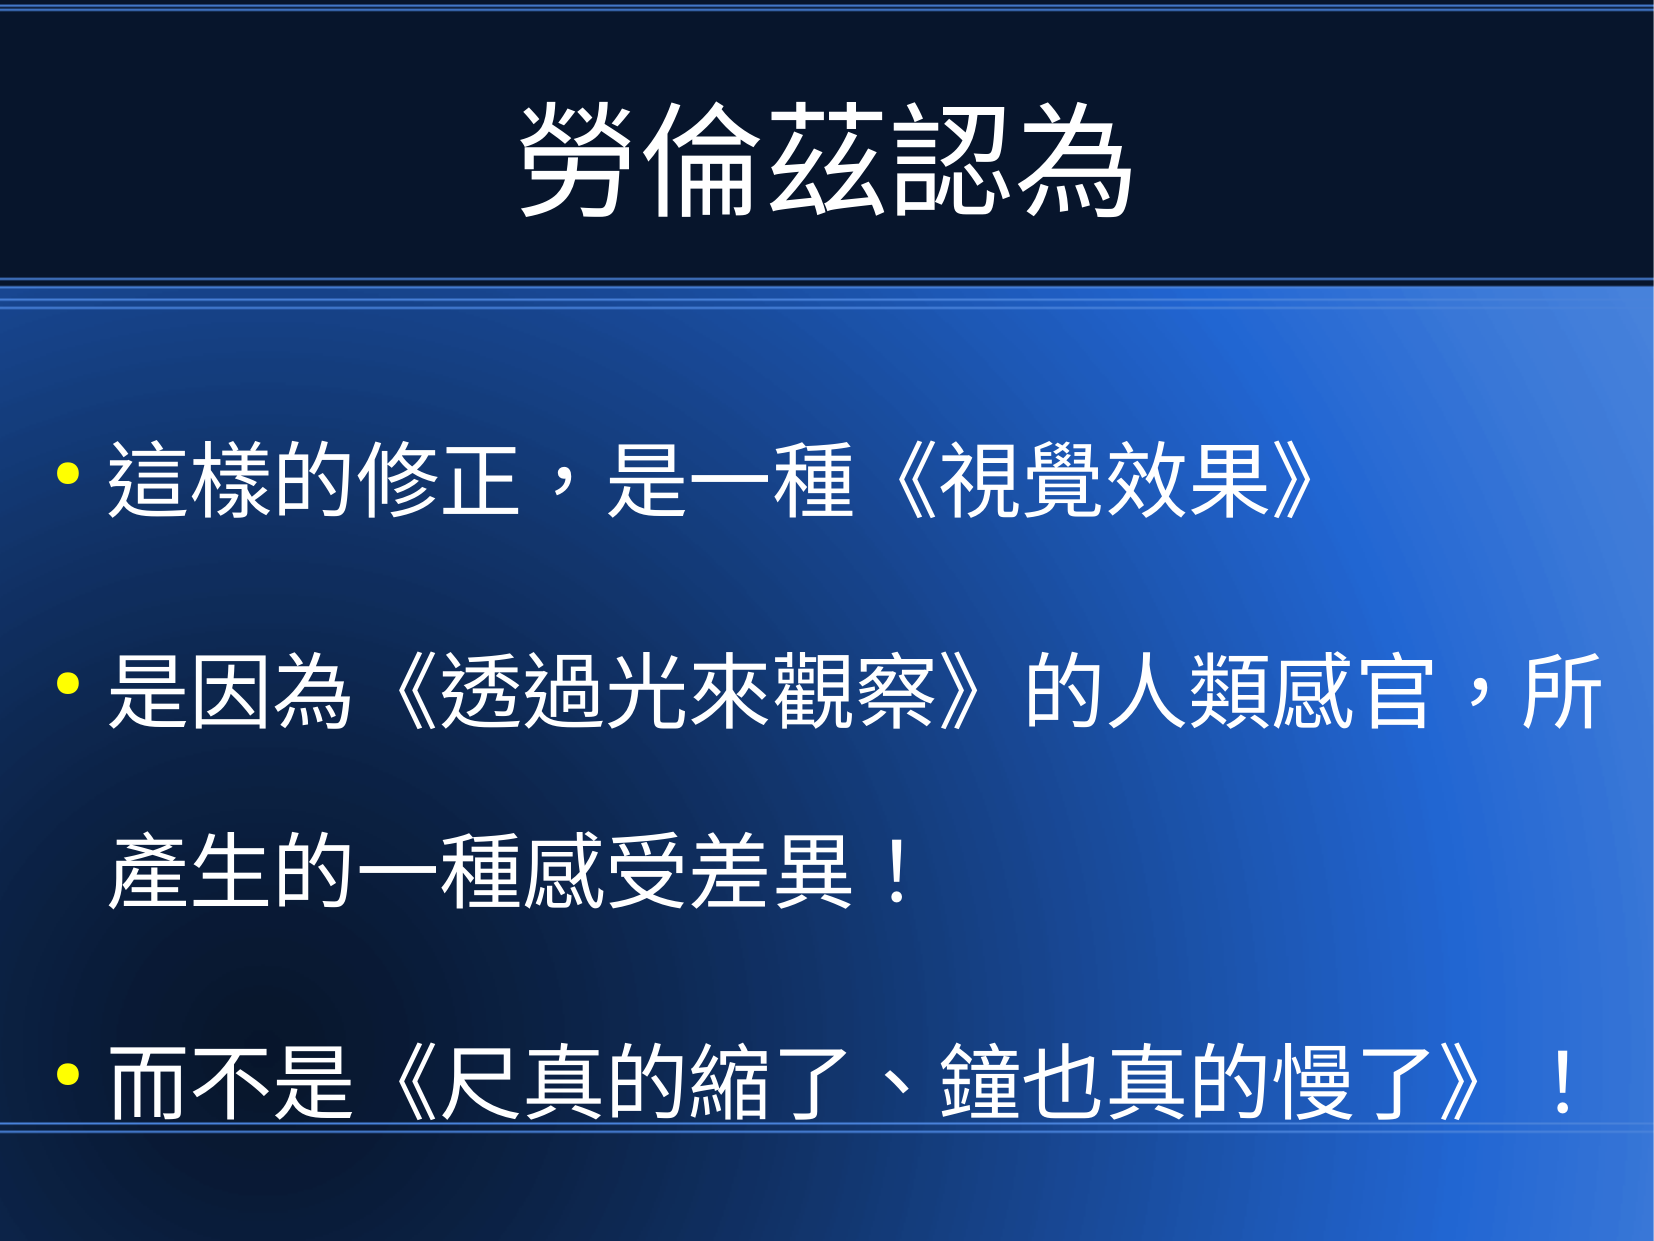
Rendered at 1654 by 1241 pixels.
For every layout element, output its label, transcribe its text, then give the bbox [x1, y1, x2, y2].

list 這樣的修正，是一種《視覺效果》 是因為《透過光來觀察》的人類感官，所產生的一種感受差異！ 而不是《尺真的縮了、鐘也真的慢了》！ [35, 355, 1630, 1241]
picture [0, 0, 1654, 1241]
title 勞倫茲認為 [82, 49, 1571, 257]
